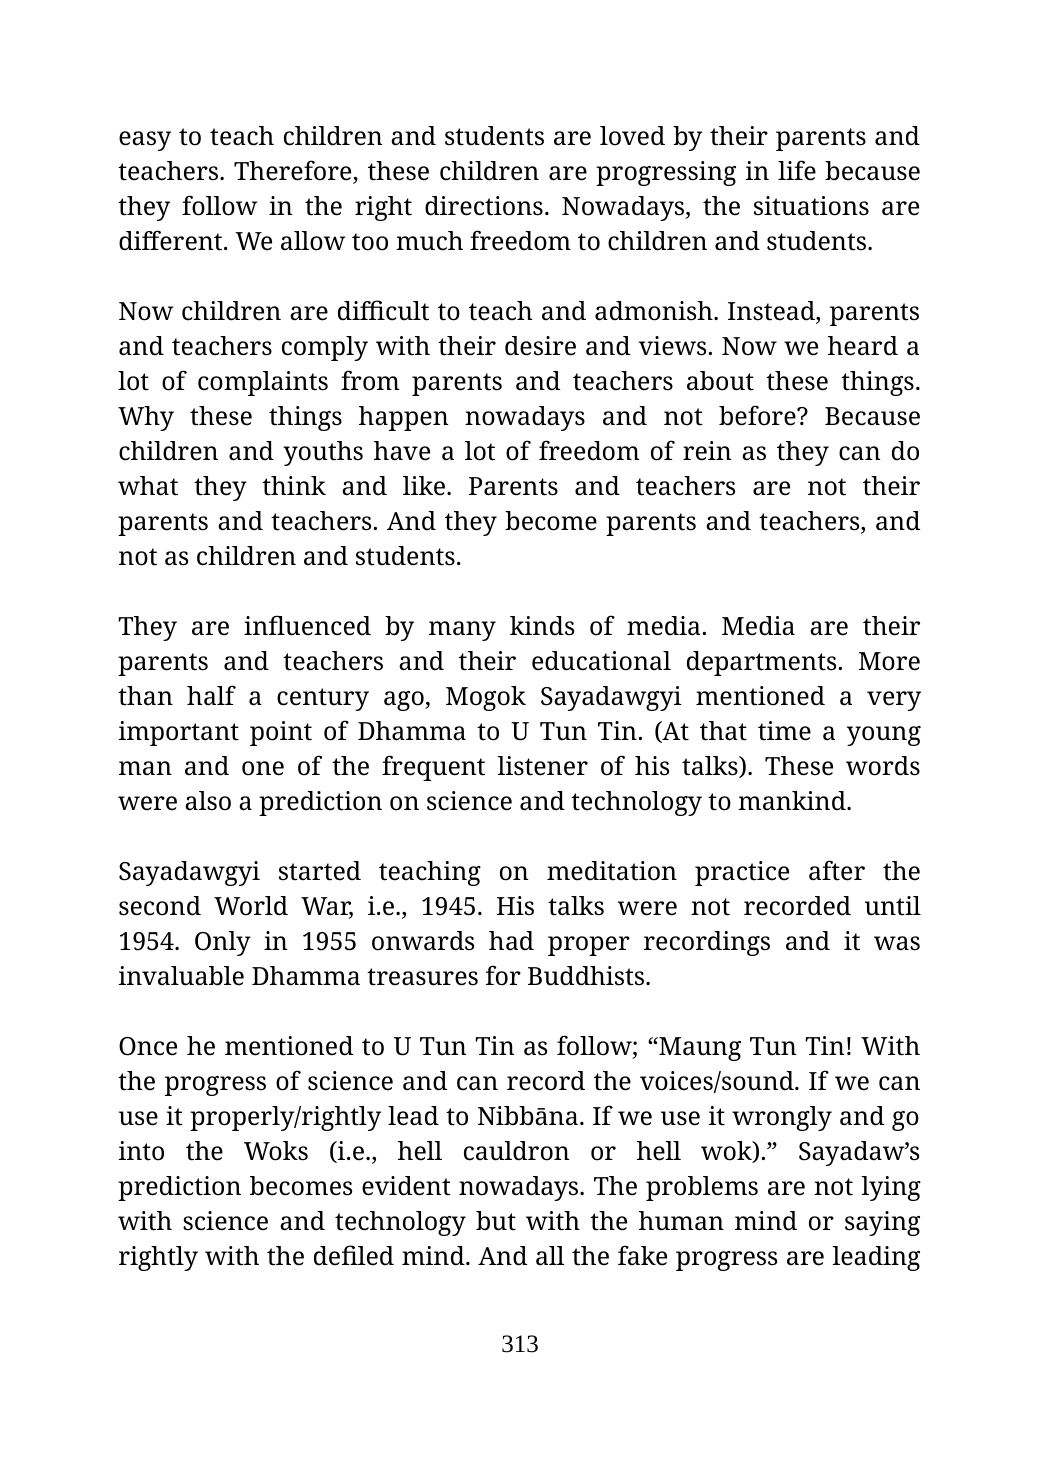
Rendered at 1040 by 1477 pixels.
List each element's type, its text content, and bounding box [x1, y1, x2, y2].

text easy to teach children and students are loved by their parents and teachers. Therefore, these children are progressing in life because they follow in the right directions. Nowadays, the situations are different. We allow too much freedom to children and students. Now children are difficult to teach and admonish. Instead, parents and teachers comply with their desire and views. Now we heard a lot of complaints from parents and teachers about these things. Why these things happen nowadays and not before? Because children and youths have a lot of freedom of rein as they can do what they think and like. Parents and teachers are not their parents and teachers. And they become parents and teachers, and not as children and students. They are influenced by many kinds of media. Media are their parents and teachers and their educational departments. More than half a century ago, Mogok Sayadawgyi mentioned a very important point of Dhamma to U Tun Tin. (At that time a young man and one of the frequent listener of his talks). These words were also a prediction on science and technology to mankind. Sayadawgyi started teaching on meditation practice after the second World War, i.e., 1945. His talks were not recorded until 1954. Only in 1955 onwards had proper recordings and it was invaluable Dhamma treasures for Buddhists. Once he mentioned to U Tun Tin as follow; “Maung Tun Tin! With the progress of science and can record the voices/sound. If we can use it properly/rightly lead to Nibbāna. If we use it wrongly and go into the Woks (i.e., hell cauldron or hell wok).” Sayadaw’s prediction becomes evident nowadays. The problems are not lying with science and technology but with the human mind or saying rightly with the defiled mind. And all the fake progress are leading [118, 118, 922, 1273]
